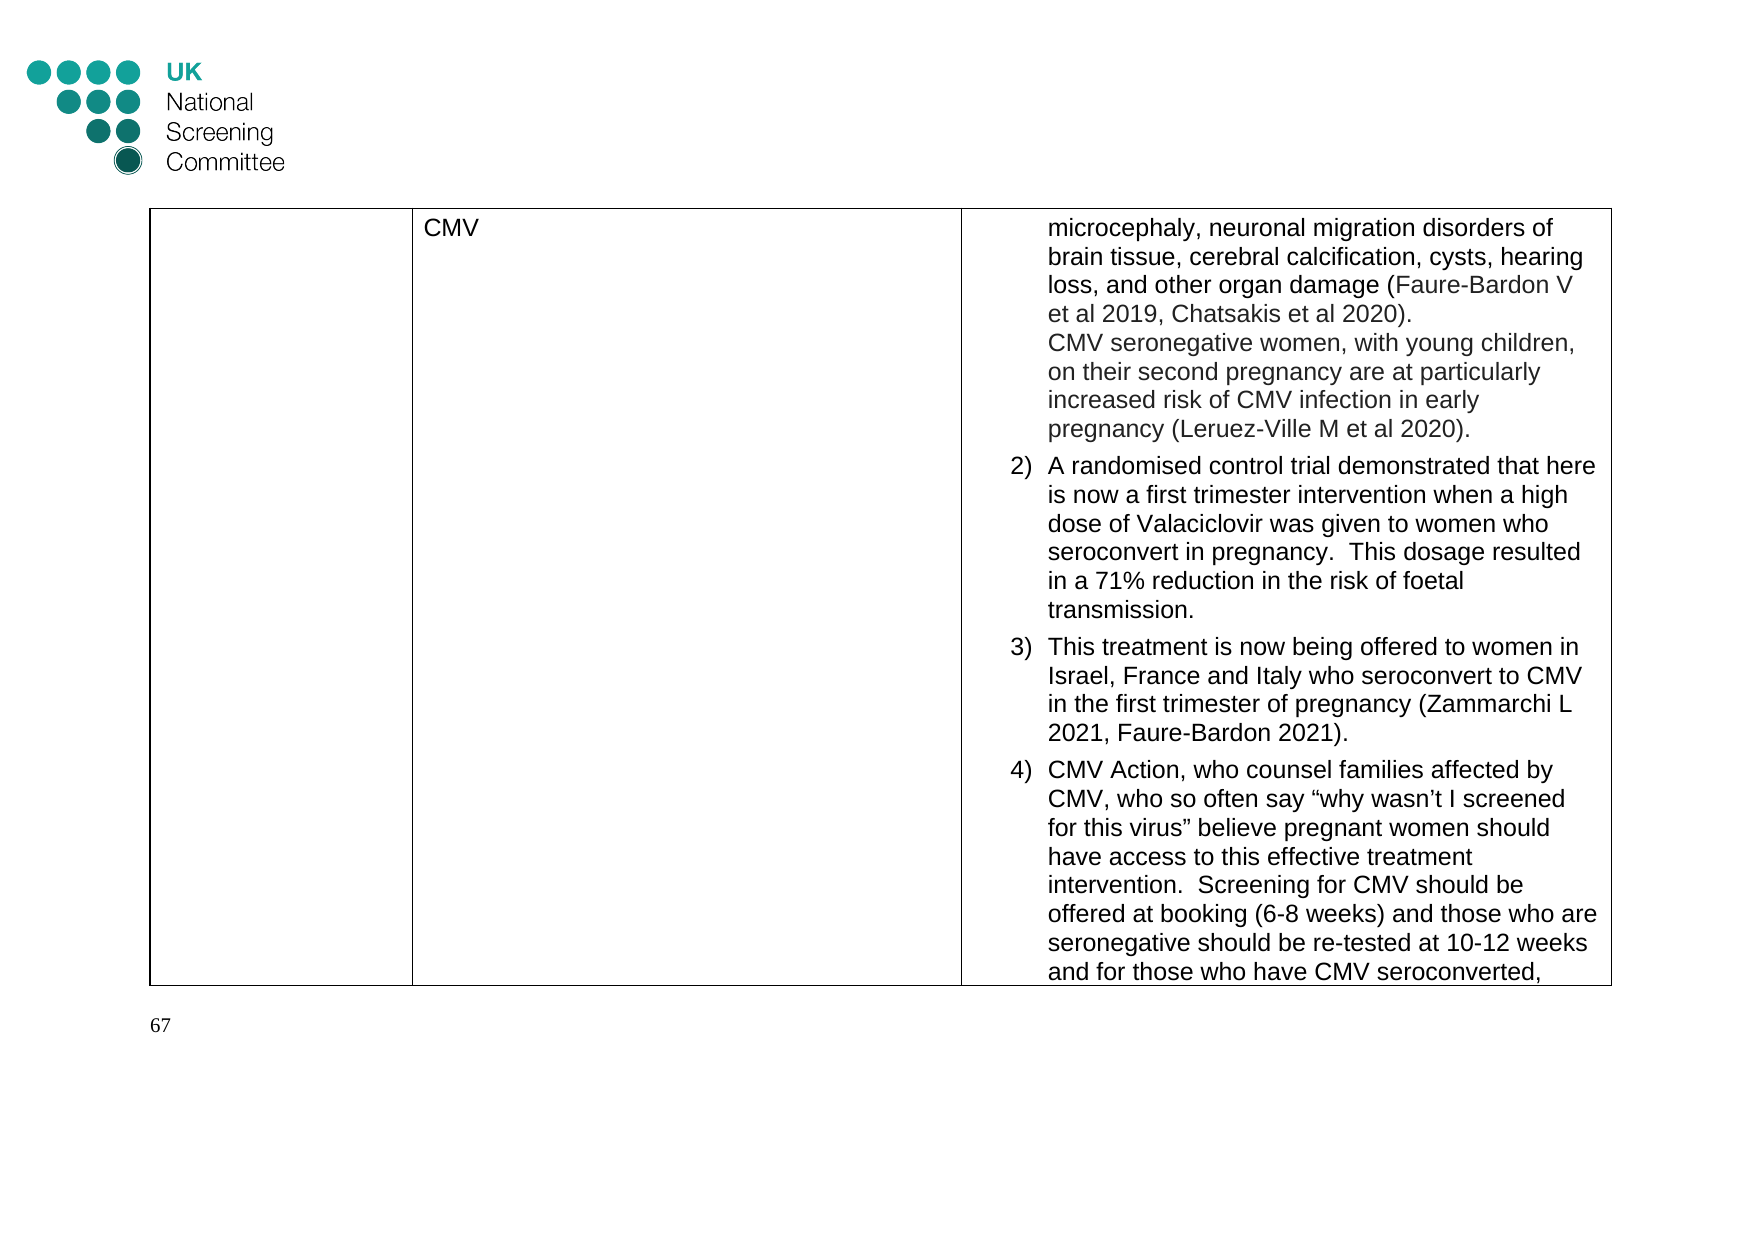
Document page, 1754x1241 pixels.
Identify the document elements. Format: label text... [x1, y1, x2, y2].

table_cell [151, 209, 412, 985]
table_cell CMV [413, 209, 961, 985]
table_cell microcephaly, neuronal migration disorders of brain tissue, cerebral calcification, cysts, hearing loss, and other organ damage (Faure-Bardon V et al 2019, Chatsakis et al 2020). CMV seronegative women, with young children, on their second pregnancy are at particularly increased risk of CMV infection in early pregnancy (Leruez-Ville M et al 2020). A randomised control trial demonstrated that here is now a first trimester intervention when a high dose of Valaciclovir was given to women who seroconvert in pregnancy. This dosage resulted in a 71% reduction in the risk of foetal transmission. This treatment is now being offered to women in Israel, France and Italy who seroconvert to CMV in the first trimester of pregnancy (Zammarchi L 2021, Faure-Bardon 2021). CMV Action, who counsel families affected by CMV, who so often say “why wasn’t I screened for this virus” believe pregnant women should have access to this effective treatment intervention. Screening for CMV should be offered at booking (6-8 weeks) and those who are seronegative should be re-tested at 10-12 weeks and for those who have CMV seroconverted, [962, 209, 1611, 985]
